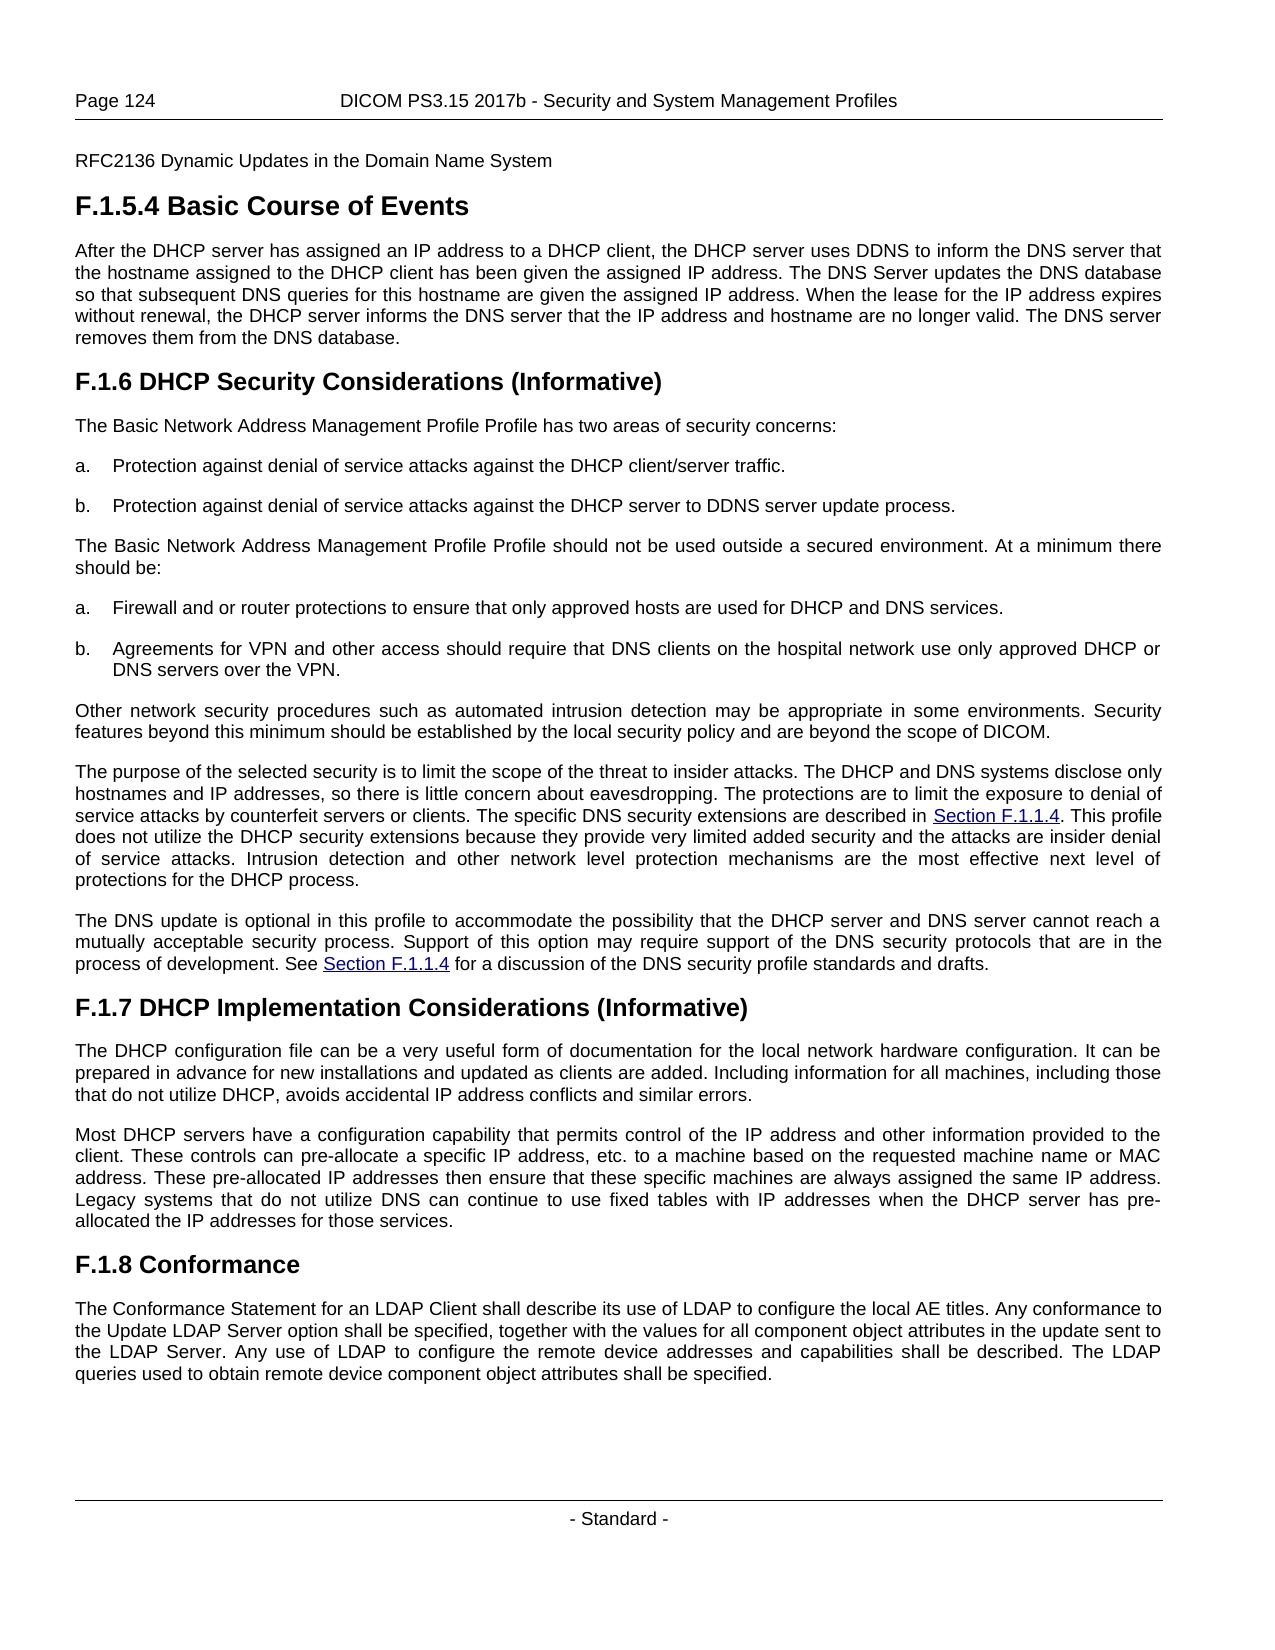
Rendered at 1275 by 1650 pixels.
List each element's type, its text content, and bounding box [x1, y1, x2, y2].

list Agreements for VPN and other access should require that DNS clients on the hospital network use only approved DHCP or DNS servers over the VPN. [75, 637, 1162, 681]
text RFC2136 Dynamic Updates in the Domain Name System [75, 150, 1162, 172]
text Other network security procedures such as automated intrusion detection may be appropriate in some environments. Security features beyond this minimum should be established by the local security policy and are beyond the scope of DICOM. [75, 699, 1162, 742]
list Protection against denial of service attacks against the DHCP server to DDNS server update process. [75, 495, 1162, 517]
text The purpose of the selected security is to limit the scope of the threat to insider attacks. The DHCP and DNS systems disclose only hostnames and IP addresses, so there is little concern about eavesdropping. The protections are to limit the exposure to denial of service attacks by counterfeit servers or clients. The specific DNS security extensions are described in Section F.1.1.4. This profile does not utilize the DHCP security extensions because they provide very limited added security and the attacks are insider denial of service attacks. Intrusion detection and other network level protection mechanisms are the most effective next level of protections for the DHCP process. [75, 761, 1162, 891]
list Protection against denial of service attacks against the DHCP client/server traffic. [75, 455, 1162, 476]
list Firewall and or router protections to ensure that only approved hosts are used for DHCP and DNS services. [75, 597, 1162, 619]
text The Conformance Statement for an LDAP Client shall describe its use of LDAP to configure the local AE titles. Any conformance to the Update LDAP Server option shall be specified, together with the values for all component object attributes in the update sent to the LDAP Server. Any use of LDAP to configure the remote device addresses and capabilities shall be described. The LDAP queries used to obtain remote device component object attributes shall be specified. [75, 1298, 1162, 1384]
text The Basic Network Address Management Profile Profile has two areas of security concerns: [75, 414, 1162, 436]
text F.1.6 DHCP Security Considerations (Informative) [75, 367, 1162, 396]
text F.1.5.4 Basic Course of Events [75, 190, 1162, 222]
text Most DHCP servers have a configuration capability that permits control of the IP address and other information provided to the client. These controls can pre-allocate a specific IP address, etc. to a machine based on the requested machine name or MAC address. These pre-allocated IP addresses then ensure that these specific machines are always assigned the same IP address. Legacy systems that do not utilize DNS can continue to use fixed tables with IP addresses when the DHCP server has pre-allocated the IP addresses for those services. [75, 1124, 1162, 1232]
text F.1.8 Conformance [75, 1250, 1162, 1279]
text The DHCP configuration file can be a very useful form of documentation for the local network hardware configuration. It can be prepared in advance for new installations and updated as clients are added. Including information for all machines, including those that do not utilize DHCP, avoids accidental IP address conflicts and similar errors. [75, 1040, 1162, 1105]
text F.1.7 DHCP Implementation Considerations (Informative) [75, 993, 1162, 1022]
text The DNS update is optional in this profile to accommodate the possibility that the DHCP server and DNS server cannot reach a mutually acceptable security process. Support of this option may require support of the DNS security protocols that are in the process of development. See Section F.1.1.4 for a discussion of the DNS security profile standards and drafts. [75, 909, 1162, 974]
text After the DHCP server has assigned an IP address to a DHCP client, the DHCP server uses DDNS to inform the DNS server that the hostname assigned to the DHCP client has been given the assigned IP address. The DNS Server updates the DNS database so that subsequent DNS queries for this hostname are given the assigned IP address. When the lease for the IP address expires without renewal, the DHCP server informs the DNS server that the IP address and hostname are no longer valid. The DNS server removes them from the DNS database. [75, 240, 1162, 348]
text The Basic Network Address Management Profile Profile should not be used outside a secured environment. At a minimum there should be: [75, 535, 1162, 578]
